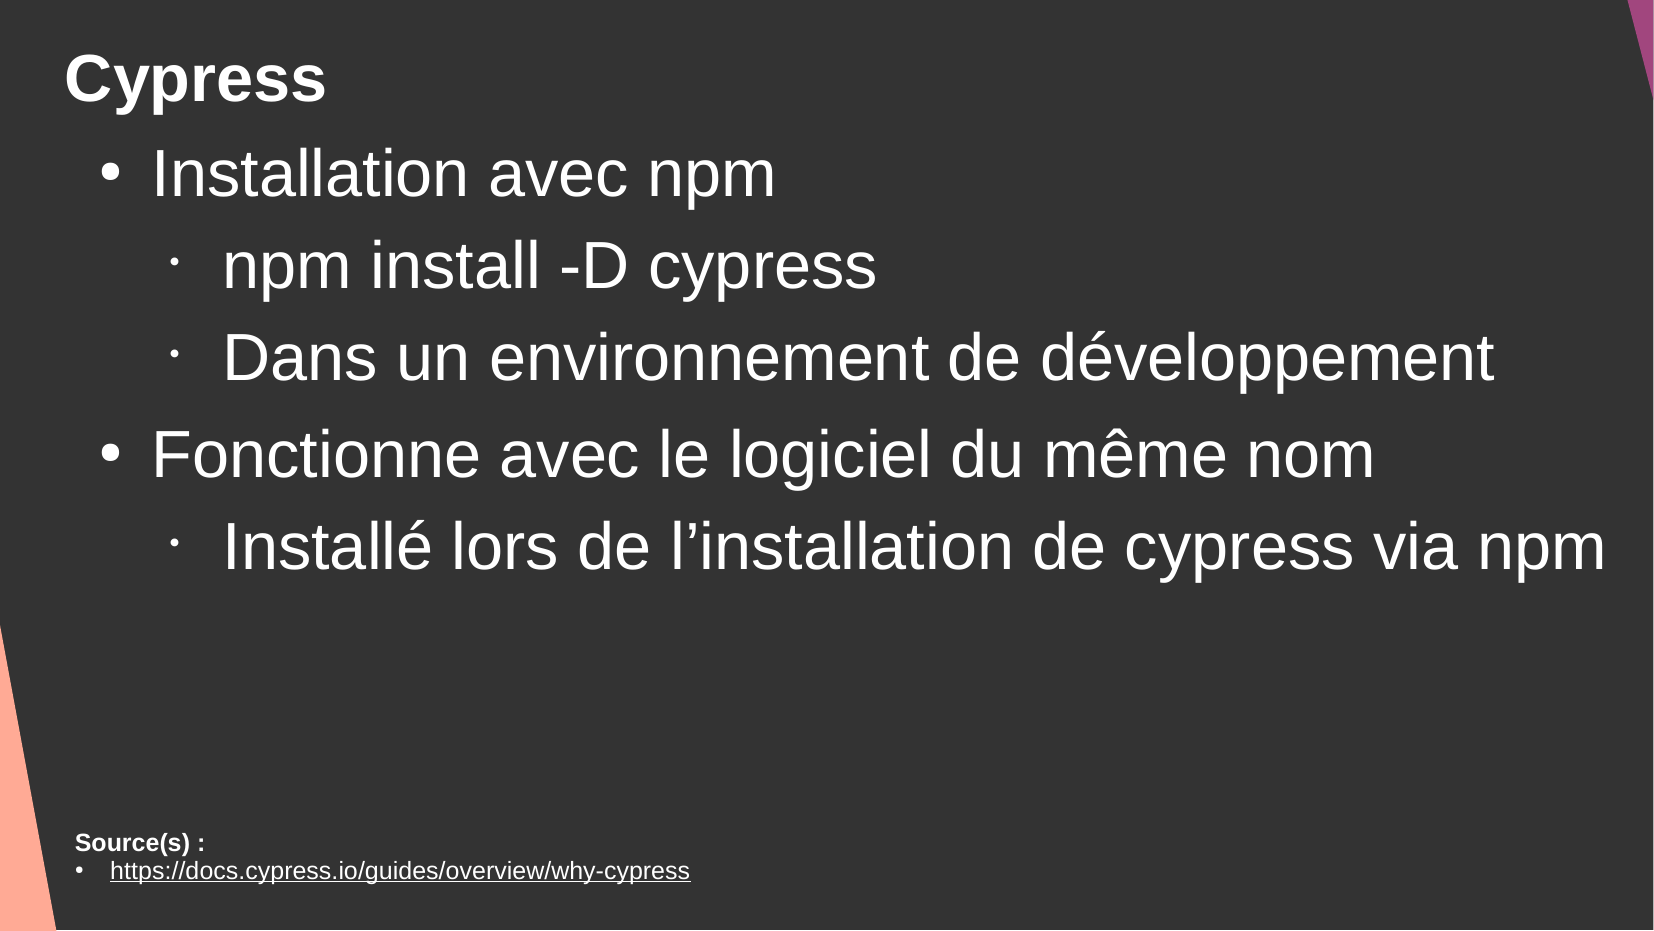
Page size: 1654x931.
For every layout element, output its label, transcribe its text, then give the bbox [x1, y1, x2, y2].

list Installation avec npm npm install -D cypress Dans un environnement de développement Fonctionne avec le logiciel du même nom Installé lors de l’installation de cypress via npm [80, 135, 1620, 804]
title Cypress [64, 40, 1635, 116]
text_box [1627, 0, 1654, 103]
text_box [0, 625, 57, 931]
text_box Source(s) : https://docs.cypress.io/guides/overview/why-cypress [60, 821, 1546, 906]
